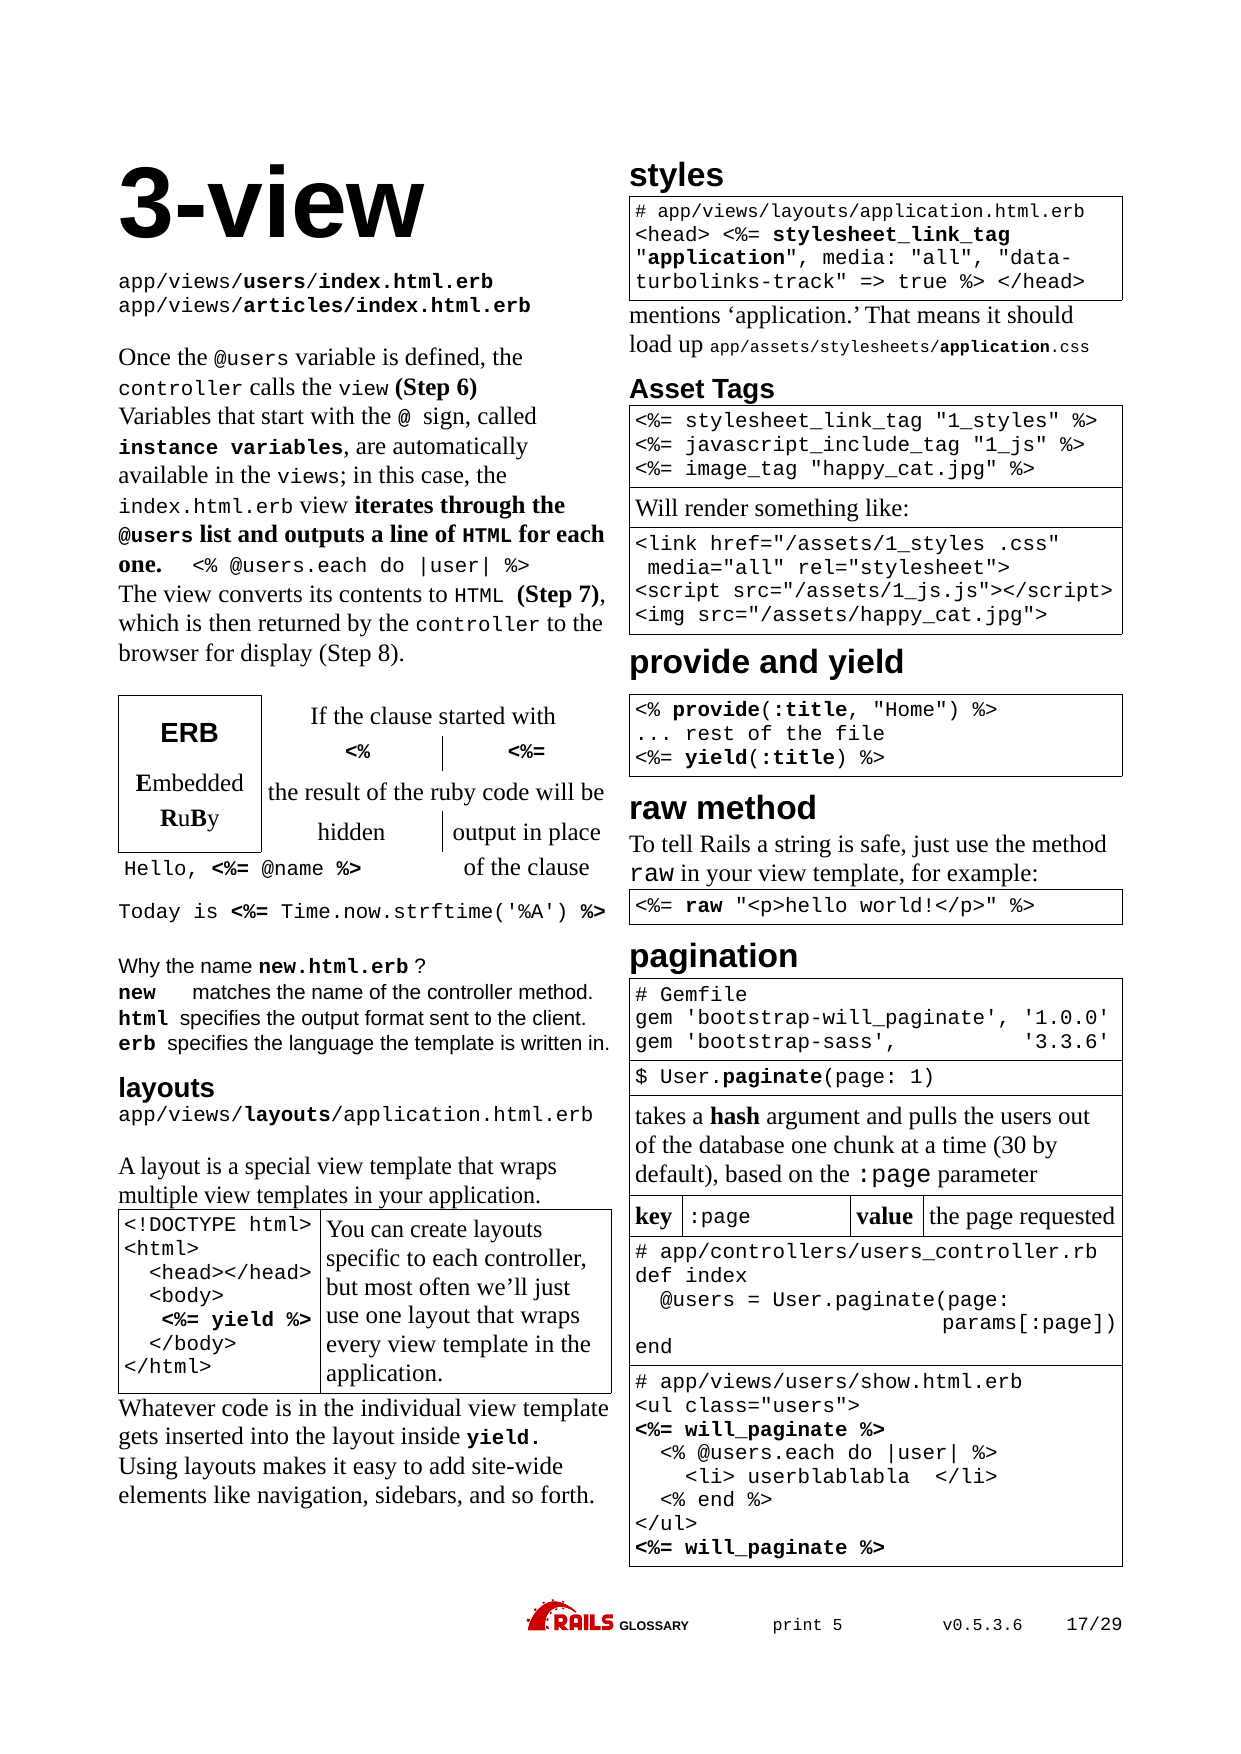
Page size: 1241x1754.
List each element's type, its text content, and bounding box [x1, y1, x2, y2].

text mentions ‘application.’ That means it should load up app/assets/stylesheets/application.css [629, 301, 1122, 358]
subtitle pagination [629, 936, 1122, 975]
text Today is <%= Time.now.strftime('%A') %> [118, 901, 611, 924]
table_header <% provide(:title, "Home") %> ... rest of the file <%= yield(:title) %> [630, 695, 1122, 776]
table_cell Hello, <%= @name %> [118, 852, 442, 901]
table_cell the page requested [924, 1196, 1122, 1236]
table_header ERB Embedded RuBy [119, 696, 261, 852]
text new matches the name of the controller method. [118, 979, 611, 1005]
subtitle Asset Tags [629, 373, 1122, 404]
subtitle styles [629, 155, 1122, 193]
table_header If the clause started with [262, 695, 611, 736]
table_cell the result of the ruby code will be [262, 771, 611, 811]
table_cell value [851, 1196, 923, 1236]
text The view converts its contents to HTML (Step 7), which is then returned by the controller to the browser for display (Step 8). [118, 579, 611, 667]
table_cell $ User.paginate(page: 1) [630, 1061, 1122, 1095]
subtitle layouts [118, 1072, 611, 1104]
text To tell Rails a string is safe, just use the method raw in your view template, for example: [629, 829, 1122, 889]
table_header You can create layouts specific to each controller, but most often we’ll just use one layout that wraps every view template in the application. [321, 1210, 611, 1393]
table_cell <%= [443, 736, 611, 771]
text Variables that start with the @ sign, called instance variables, are automatically available in the views; in this case, the index.html.erb view iterates through the @users list and outputs a line of HTML for each one. <% @users.each do |user| %> [118, 401, 611, 579]
table_cell Will render something like: [630, 488, 1122, 527]
table_header <%= raw "<p>hello world!</p>" %> [630, 890, 1122, 924]
text app/views/users/index.html.erb [118, 271, 611, 295]
text Why the name new.html.erb ? [118, 954, 611, 979]
text app/views/articles/index.html.erb [118, 295, 611, 318]
table_header # app/views/layouts/application.html.erb <head> <%= stylesheet_link_tag "application", media: "all", "data-turbolinks-track" => true %> </head> [630, 197, 1122, 300]
table_cell <link href="/assets/1_styles .css" media="all" rel="stylesheet"> <script src="/assets/1_js.js"></script> <img src="/assets/happy_cat.jpg"> [630, 528, 1122, 633]
table_header <!DOCTYPE html> <html> <head></head> <body> <%= yield %> </body> </html> [119, 1210, 320, 1393]
text Using layouts makes it easy to add site-wide elements like navigation, sidebars, and so forth. [118, 1451, 611, 1508]
table_header <%= stylesheet_link_tag "1_styles" %> <%= javascript_include_tag "1_js" %> <%= image_tag "happy_cat.jpg" %> [630, 406, 1122, 487]
text html specifies the output format sent to the client. erb specifies the language the template is written in. [118, 1005, 611, 1057]
subtitle raw method [629, 788, 1122, 827]
table_cell output in place of the clause [442, 811, 611, 901]
text A layout is a special view template that wraps multiple view templates in your application. [118, 1151, 611, 1208]
text Whatever code is in the individual view template gets inserted into the layout inside yield. [118, 1394, 611, 1451]
table_cell takes a hash argument and pulls the users out of the database one chunk at a time (30 by default), based on the :page parameter [630, 1096, 1122, 1195]
table_cell # app/controllers/users_controller.rb def index @users = User.paginate(page: params[:page]) end [630, 1237, 1122, 1365]
table_cell key [630, 1196, 682, 1236]
table_cell <% [262, 736, 442, 771]
subtitle 3-view [118, 143, 611, 259]
table_cell :page [683, 1196, 850, 1236]
subtitle provide and yield [629, 642, 1122, 681]
text Once the @users variable is defined, the controller calls the view (Step 6) [118, 342, 611, 401]
text app/views/layouts/application.html.erb [118, 1104, 611, 1127]
table_header # Gemfile gem 'bootstrap-will_paginate', '1.0.0' gem 'bootstrap-sass', '3.3.6' [630, 979, 1122, 1060]
table_cell hidden [262, 811, 442, 852]
table_cell # app/views/users/show.html.erb <ul class="users"> <%= will_paginate %> <% @users.each do |user| %> <li> userblablabla </li> <% end %> </ul> <%= will_paginate %> [630, 1366, 1122, 1566]
